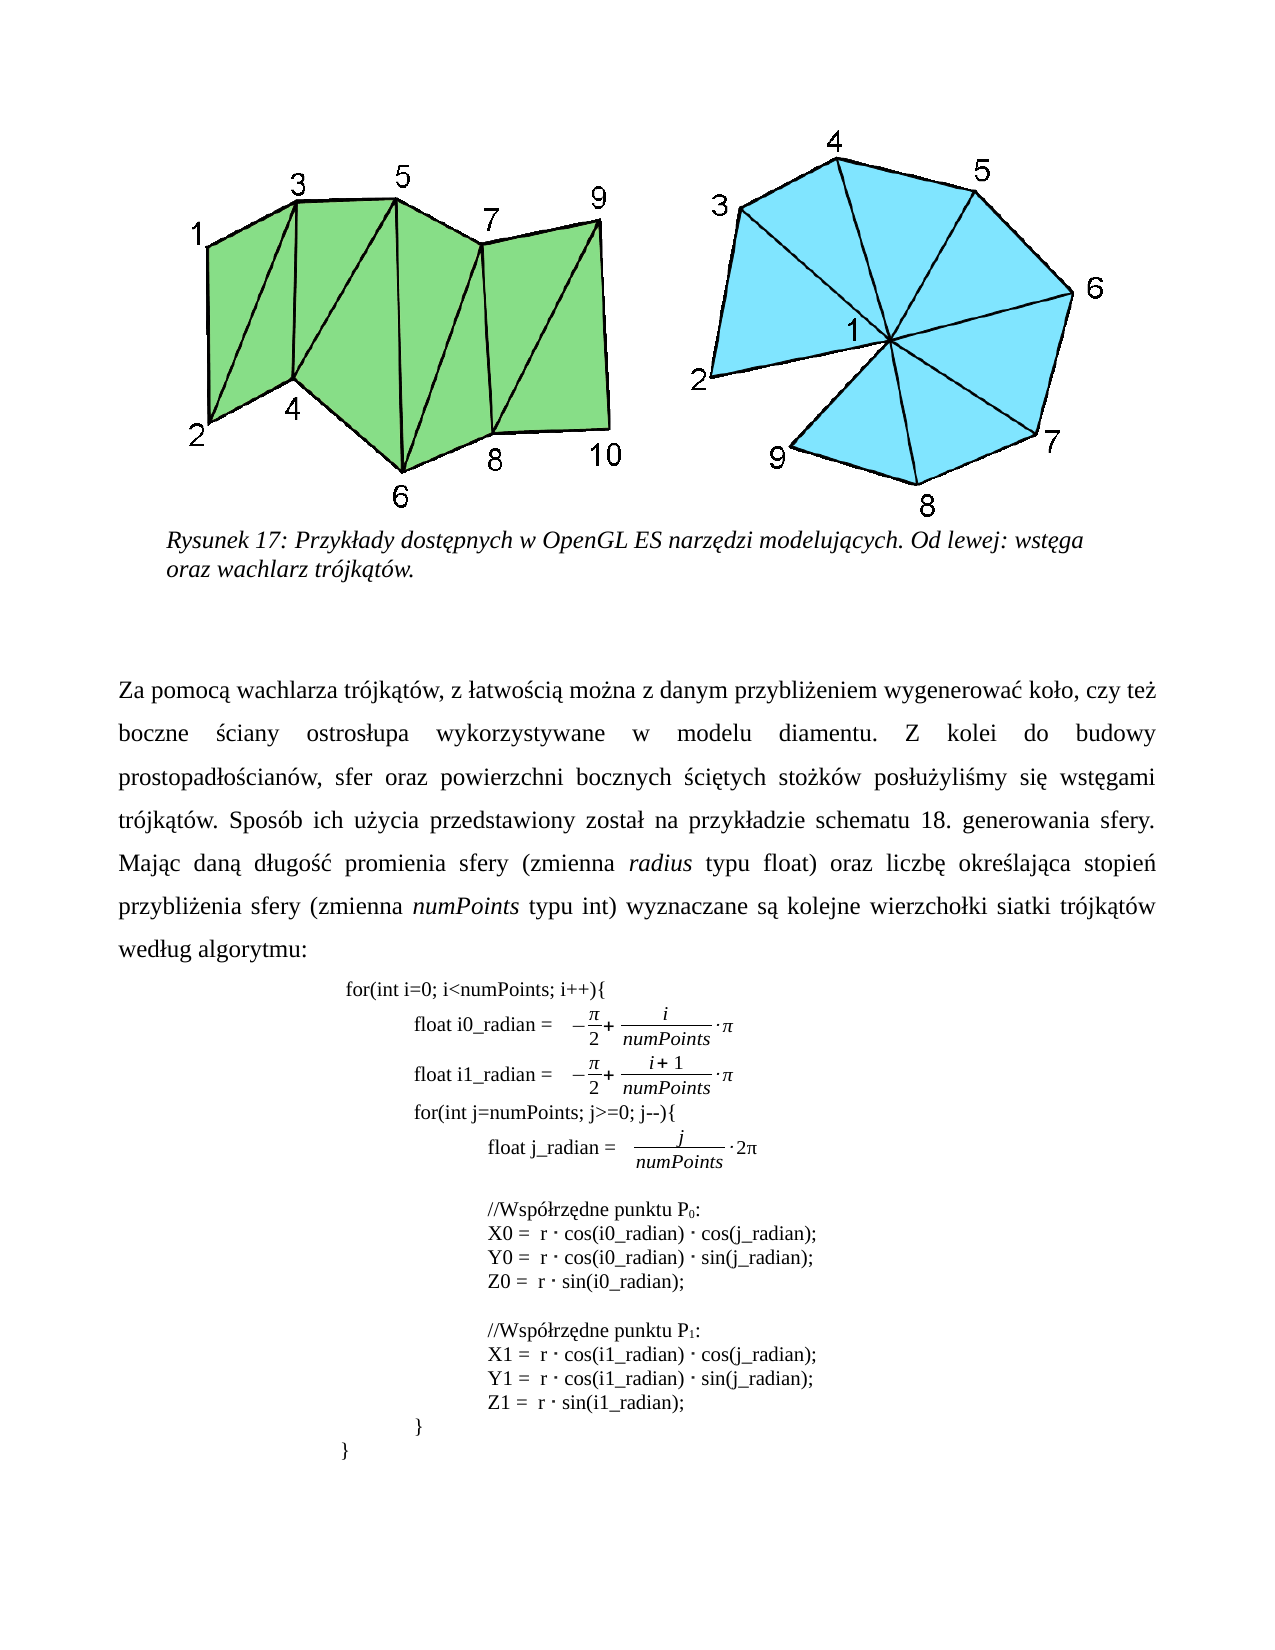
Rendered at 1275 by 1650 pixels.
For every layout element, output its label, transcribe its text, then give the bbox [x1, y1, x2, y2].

text Rysunek 17: Przykłady dostępnych w OpenGL ES narzędzi modelujących. Od lewej: wstęga oraz wachlarz trójkątów. [166, 526, 1109, 583]
text } [118, 1438, 1157, 1462]
text float j_radian = [118, 1124, 1157, 1173]
text Y0 = r ᐧ cos(i0_radian) ᐧ sin(j_radian); [192, 1245, 1157, 1269]
picture [164, 110, 1111, 526]
text //Współrzędne punktu P0: [118, 1197, 1157, 1221]
text X0 = r ᐧ cos(i0_radian) ᐧ cos(j_radian); [192, 1221, 1157, 1245]
text for(int i=0; i<numPoints; i++){ [118, 977, 1157, 1001]
text X1 = r ᐧ cos(i1_radian) ᐧ cos(j_radian); [192, 1342, 1157, 1366]
text Z1 = r ᐧ sin(i1_radian); [192, 1390, 1157, 1414]
text for(int j=numPoints; j>=0; j--){ [118, 1100, 1157, 1124]
text } [118, 1414, 1157, 1438]
text Za pomocą wachlarza trójkątów, z łatwością można z danym przybliżeniem wygenerować koło, czy też boczne ściany ostrosłupa wykorzystywane w modelu diamentu. Z kolei do budowy prostopadłościanów, sfer oraz powierzchni bocznych ściętych stożków posłużyliśmy się wstęgami trójkątów. Sposób ich użycia przedstawiony został na przykładzie schematu 18. generowania sfery. Mając daną długość promienia sfery (zmienna radius typu float) oraz liczbę określająca stopień przybliżenia sfery (zmienna numPoints typu int) wyznaczane są kolejne wierzchołki siatki trójkątów według algorytmu: [118, 675, 1157, 963]
text Y1 = r ᐧ cos(i1_radian) ᐧ sin(j_radian); [192, 1366, 1157, 1390]
text float i1_radian = [118, 1051, 1157, 1100]
text //Współrzędne punktu P1: [192, 1317, 1157, 1342]
text Z0 = r ᐧ sin(i0_radian); [192, 1269, 1157, 1293]
text float i0_radian = [118, 1001, 1157, 1051]
